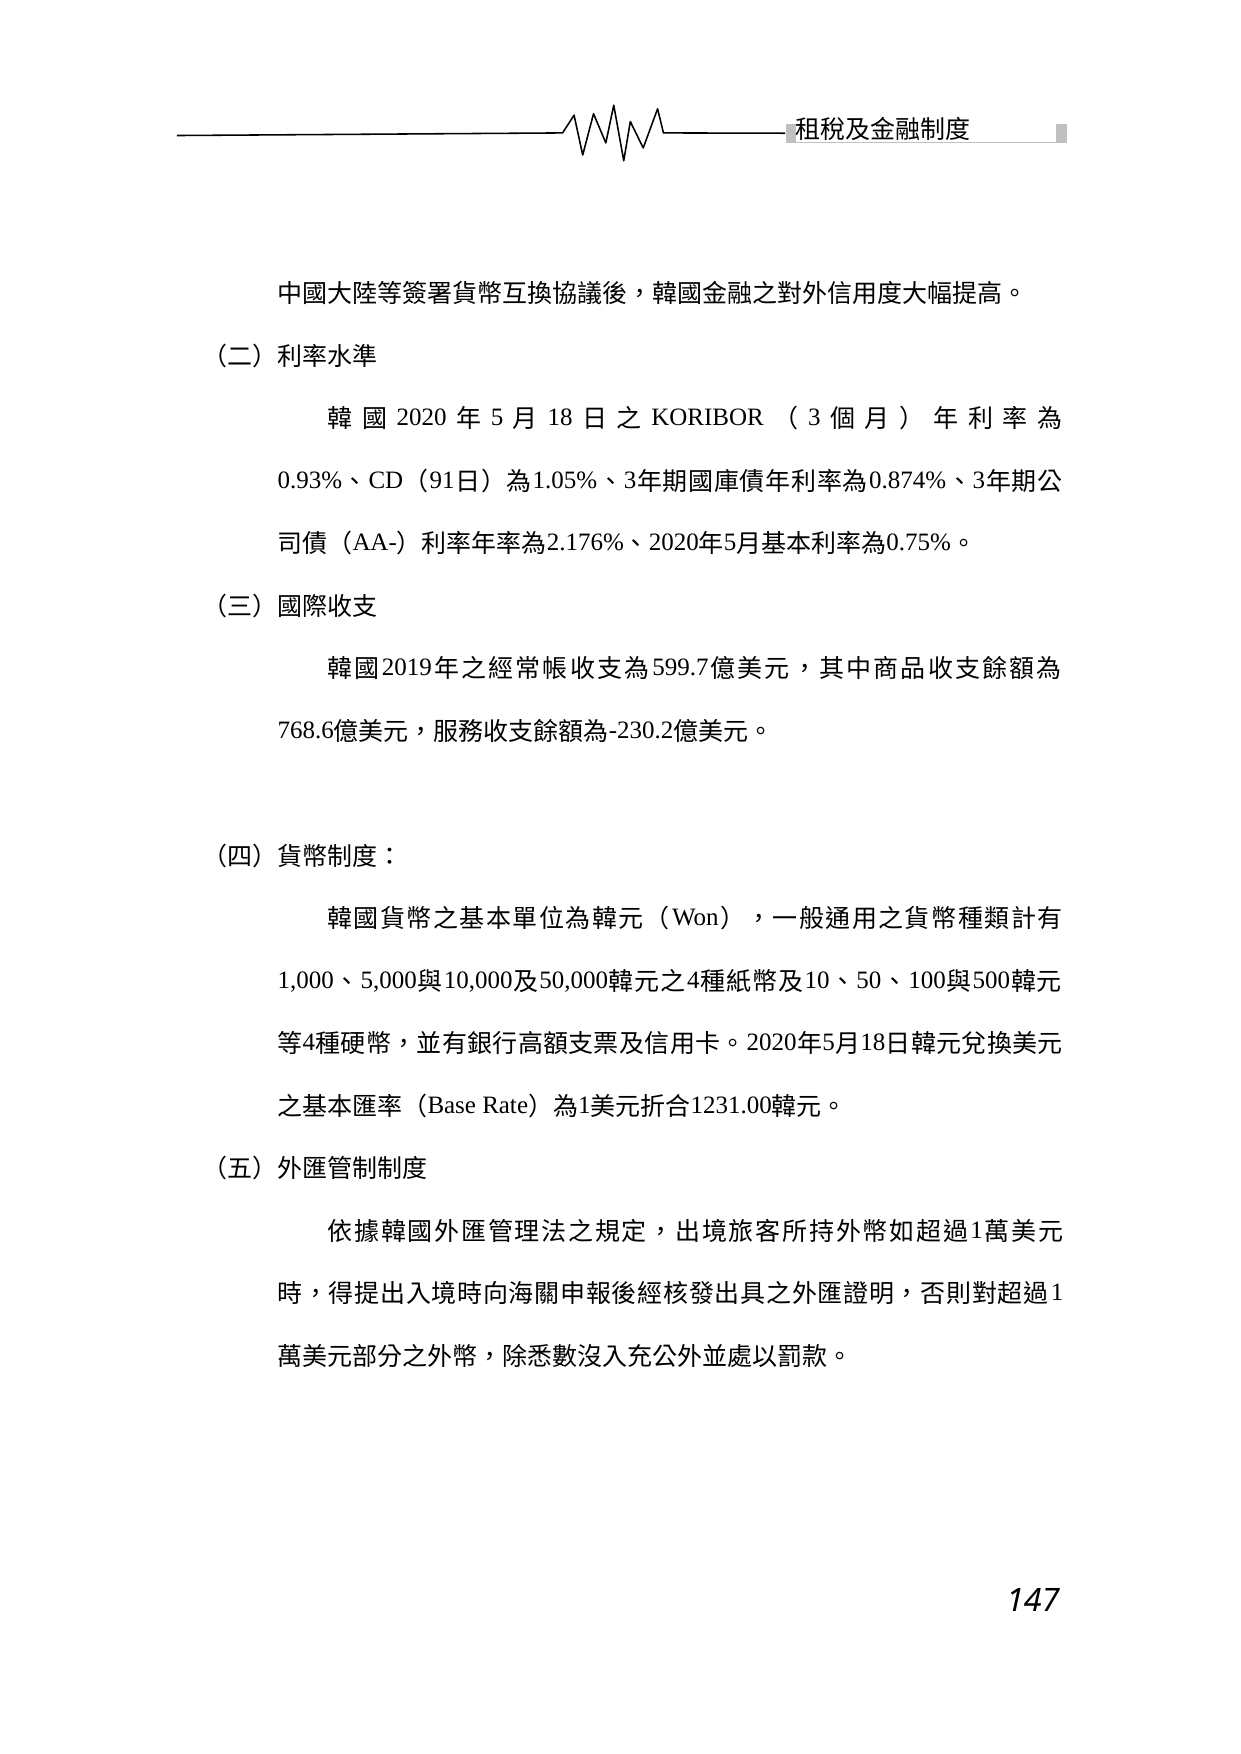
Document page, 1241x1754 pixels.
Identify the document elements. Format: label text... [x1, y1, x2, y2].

text 韓國2019年之經常帳收支為599.7億美元，其中商品收支餘額為768.6億美元，服務收支餘額為-230.2億美元。 [277, 625, 1063, 750]
text （五）外匯管制制度 [202, 1125, 1063, 1188]
text （三）國際收支 [202, 563, 1063, 625]
text 中國大陸等簽署貨幣互換協議後，韓國金融之對外信用度大幅提高。 [277, 250, 1063, 313]
text （四）貨幣制度： [202, 813, 1063, 875]
text 韓國貨幣之基本單位為韓元（Won），一般通用之貨幣種類計有1,000、5,000與10,000及50,000韓元之4種紙幣及10、50、100與500韓元等4種硬幣，並有銀行高額支票及信用卡。2020年5月18日韓元兌換美元之基本匯率（Base Rate）為1美元折合1231.00韓元。 [277, 875, 1063, 1125]
text 依據韓國外匯管理法之規定，出境旅客所持外幣如超過1萬美元時，得提出入境時向海關申報後經核發出具之外匯證明，否則對超過1萬美元部分之外幣，除悉數沒入充公外並處以罰款。 [277, 1188, 1063, 1375]
text 韓國2020年5月18日之KORIBOR（3個月）年利率為0.93%、CD（91日）為1.05%、3年期國庫債年利率為0.874%、3年期公司債（AA-）利率年率為2.176%、2020年5月基本利率為0.75%。 [277, 375, 1063, 563]
text （二）利率水準 [202, 313, 1063, 375]
